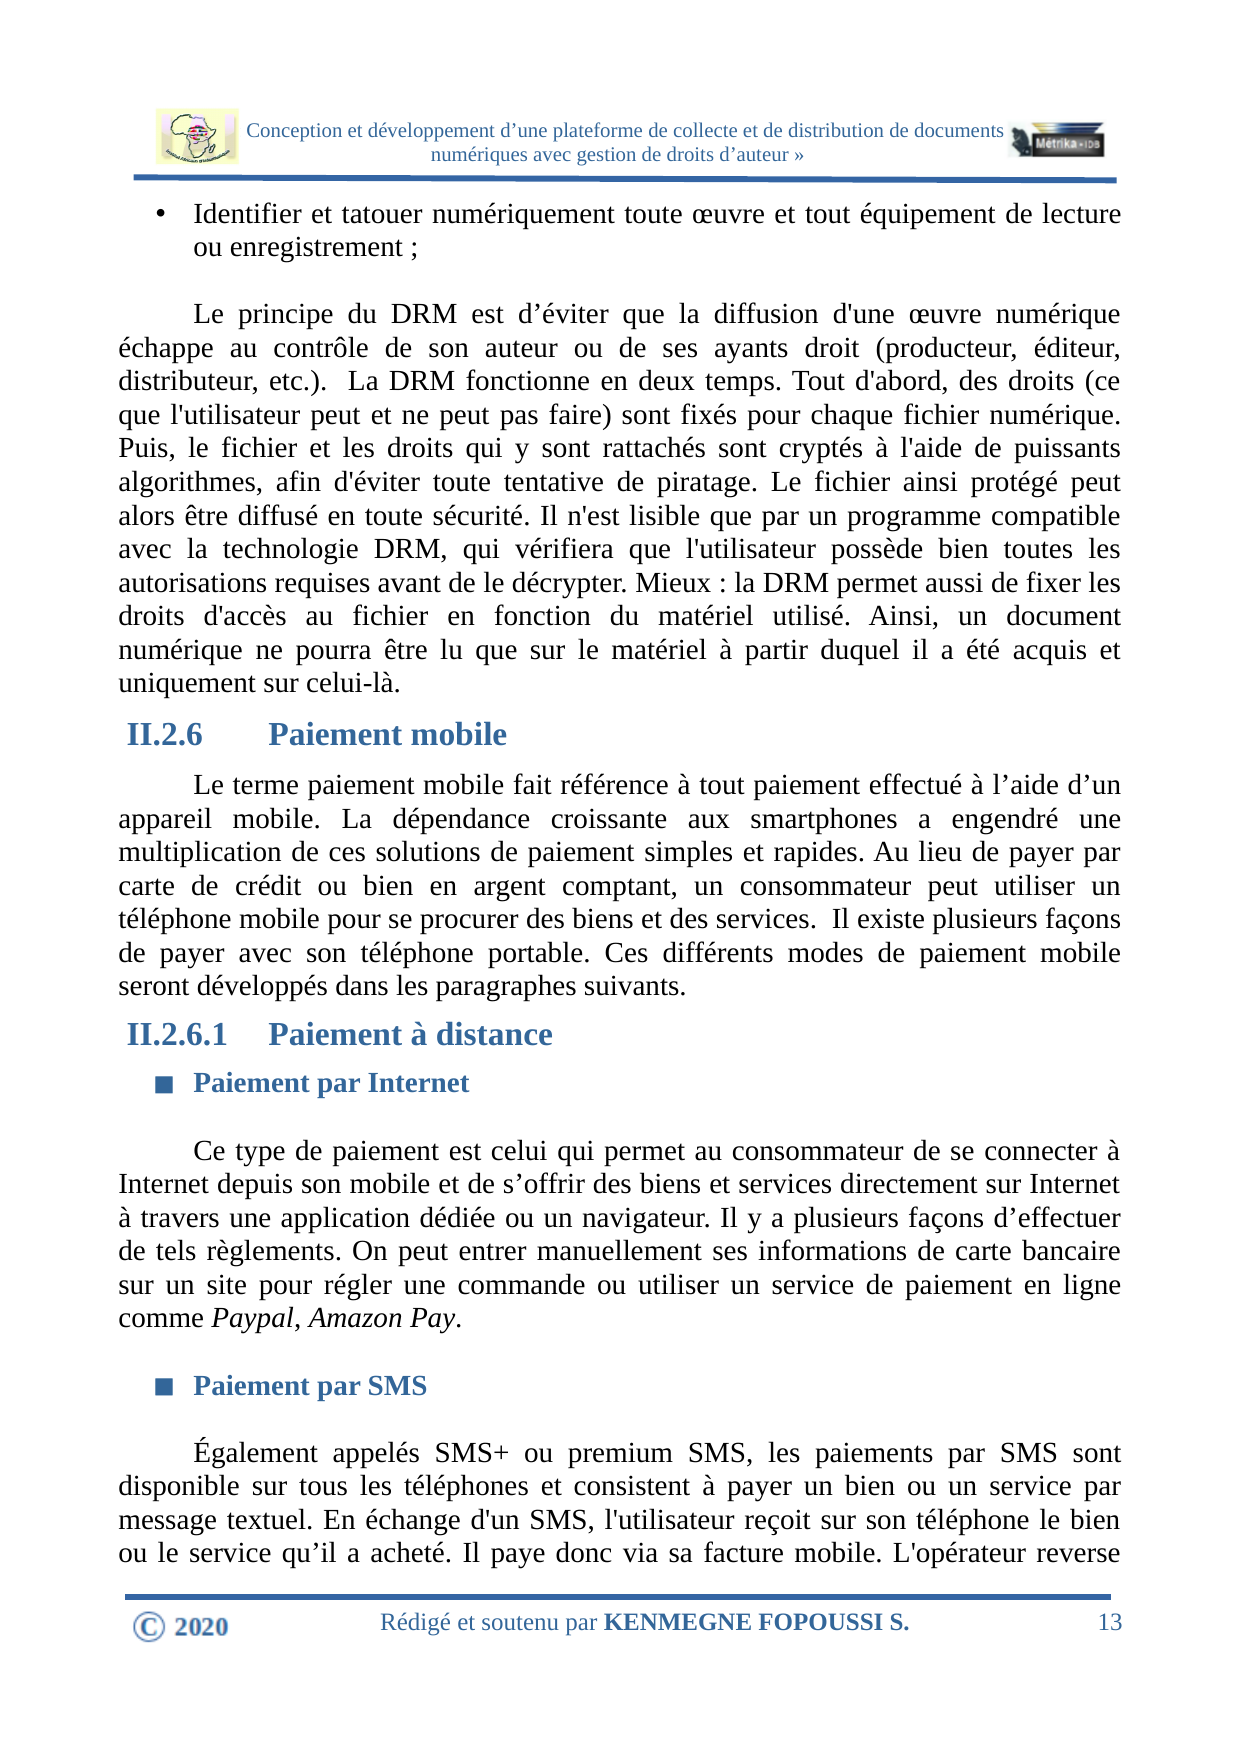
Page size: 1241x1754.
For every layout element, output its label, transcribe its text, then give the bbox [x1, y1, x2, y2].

list Paiement par SMS [156, 1368, 1122, 1401]
text Également appelés SMS+ ou premium SMS, les paiements par SMS sont disponible sur tous les téléphones et consistent à payer un bien ou un service par message textuel. En échange d'un SMS, l'utilisateur reçoit sur son téléphone le bien ou le service qu’il a acheté. Il paye donc via sa facture mobile. L'opérateur reverse [118, 1435, 1122, 1569]
list Identifier et tatouer numériquement toute œuvre et tout équipement de lecture ou enregistrement ; [156, 196, 1122, 263]
picture [154, 107, 241, 166]
subtitle Paiement à distance [118, 1014, 1122, 1053]
text Le principe du DRM est d’éviter que la diffusion d'une œuvre numérique échappe au contrôle de son auteur ou de ses ayants droit (producteur, éditeur, distributeur, etc.). La DRM fonctionne en deux temps. Tout d'abord, des droits (ce que l'utilisateur peut et ne peut pas faire) sont fixés pour chaque fichier numérique. Puis, le fichier et les droits qui y sont rattachés sont cryptés à l'aide de puissants algorithmes, afin d'éviter toute tentative de piratage. Le fichier ainsi protégé peut alors être diffusé en toute sécurité. Il n'est lisible que par un programme compatible avec la technologie DRM, qui vérifiera que l'utilisateur possède bien toutes les autorisations requises avant de le décrypter. Mieux : la DRM permet aussi de fixer les droits d'accès au fichier en fonction du matériel utilisé. Ainsi, un document numérique ne pourra être lu que sur le matériel à partir duquel il a été acquis et uniquement sur celui-là. [118, 296, 1122, 699]
text Le terme paiement mobile fait référence à tout paiement effectué à l’aide d’un appareil mobile. La dépendance croissante aux smartphones a engendré une multiplication de ces solutions de paiement simples et rapides. Au lieu de payer par carte de crédit ou bien en argent comptant, un consommateur peut utiliser un téléphone mobile pour se procurer des biens et des services. Il existe plusieurs façons de payer avec son téléphone portable. Ces différents modes de paiement mobile seront développés dans les paragraphes suivants. [118, 767, 1122, 1002]
picture [126, 1604, 231, 1647]
list Paiement par Internet [156, 1066, 1122, 1099]
text Ce type de paiement est celui qui permet au consommateur de se connecter à Internet depuis son mobile et de s’offrir des biens et services directement sur Internet à travers une application dédiée ou un navigateur. Il y a plusieurs façons d’effectuer de tels règlements. On peut entrer manuellement ses informations de carte bancaire sur un site pour régler une commande ou utiliser un service de paiement en ligne comme Paypal, Amazon Pay. [118, 1133, 1122, 1334]
picture [1003, 116, 1109, 160]
subtitle Paiement mobile [118, 714, 1122, 752]
